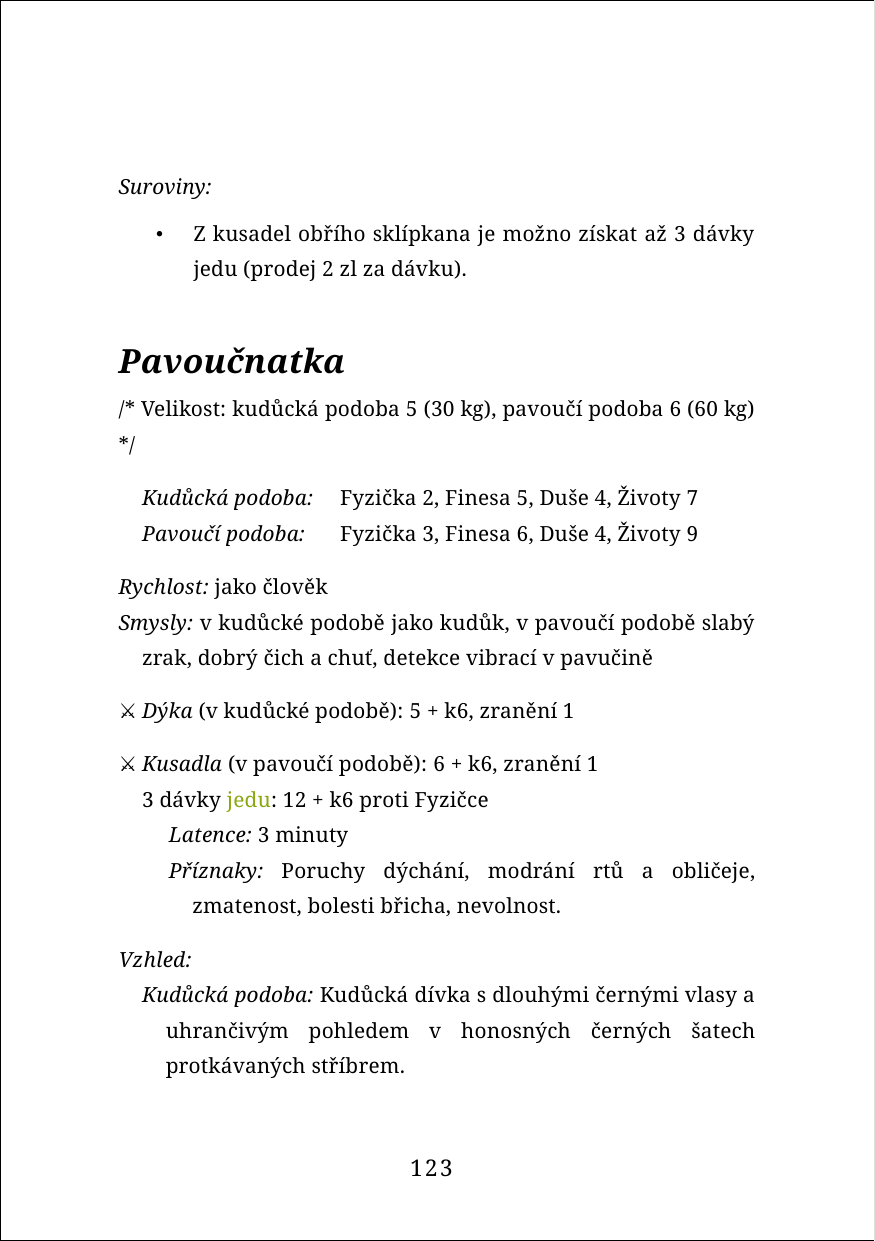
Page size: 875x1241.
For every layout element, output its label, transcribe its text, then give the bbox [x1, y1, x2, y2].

text Rychlost: jako člověk [118, 572, 756, 601]
text 3 dávky jedu: 12 + k6 proti Fyzičce [142, 785, 756, 813]
text ⚔ Kusadla (v pavoučí podobě): 6 + k6, zranění 1 [118, 749, 756, 778]
text Vzhled: [118, 945, 756, 973]
text ⚔ Dýka (v kudůcké podobě): 5 + k6, zranění 1 [118, 696, 756, 725]
subtitle Pavoučnatka [118, 337, 756, 383]
list Z kusadel obřího sklípkana je možno získat až 3 dávky jedu (prodej 2 zl za dávku). [156, 219, 756, 283]
text Kudůcká podoba: Fyzička 2, Finesa 5, Duše 4, Životy 7 [142, 483, 756, 512]
text Smysly: v kudůcké podobě jako kudůk, v pavoučí podobě slabý zrak, dobrý čich a chuť, detekce vibrací v pavučině [118, 608, 756, 672]
text Příznaky: Poruchy dýchání, modrání rtů a obličeje, zmatenost, bolesti břicha, nevolnost. [168, 856, 756, 920]
text Kudůcká podoba: Kudůcká dívka s dlouhými černými vlasy a uhrančivým pohledem v honosných černých šatech protkávaných stříbrem. [142, 980, 756, 1080]
text Pavoučí podoba: Fyzička 3, Finesa 6, Duše 4, Životy 9 [142, 519, 756, 547]
text /* Velikost: kudůcká podoba 5 (30 kg), pavoučí podoba 6 (60 kg) */ [118, 394, 756, 458]
text Latence: 3 minuty [168, 821, 756, 849]
text Suroviny: [118, 172, 756, 200]
